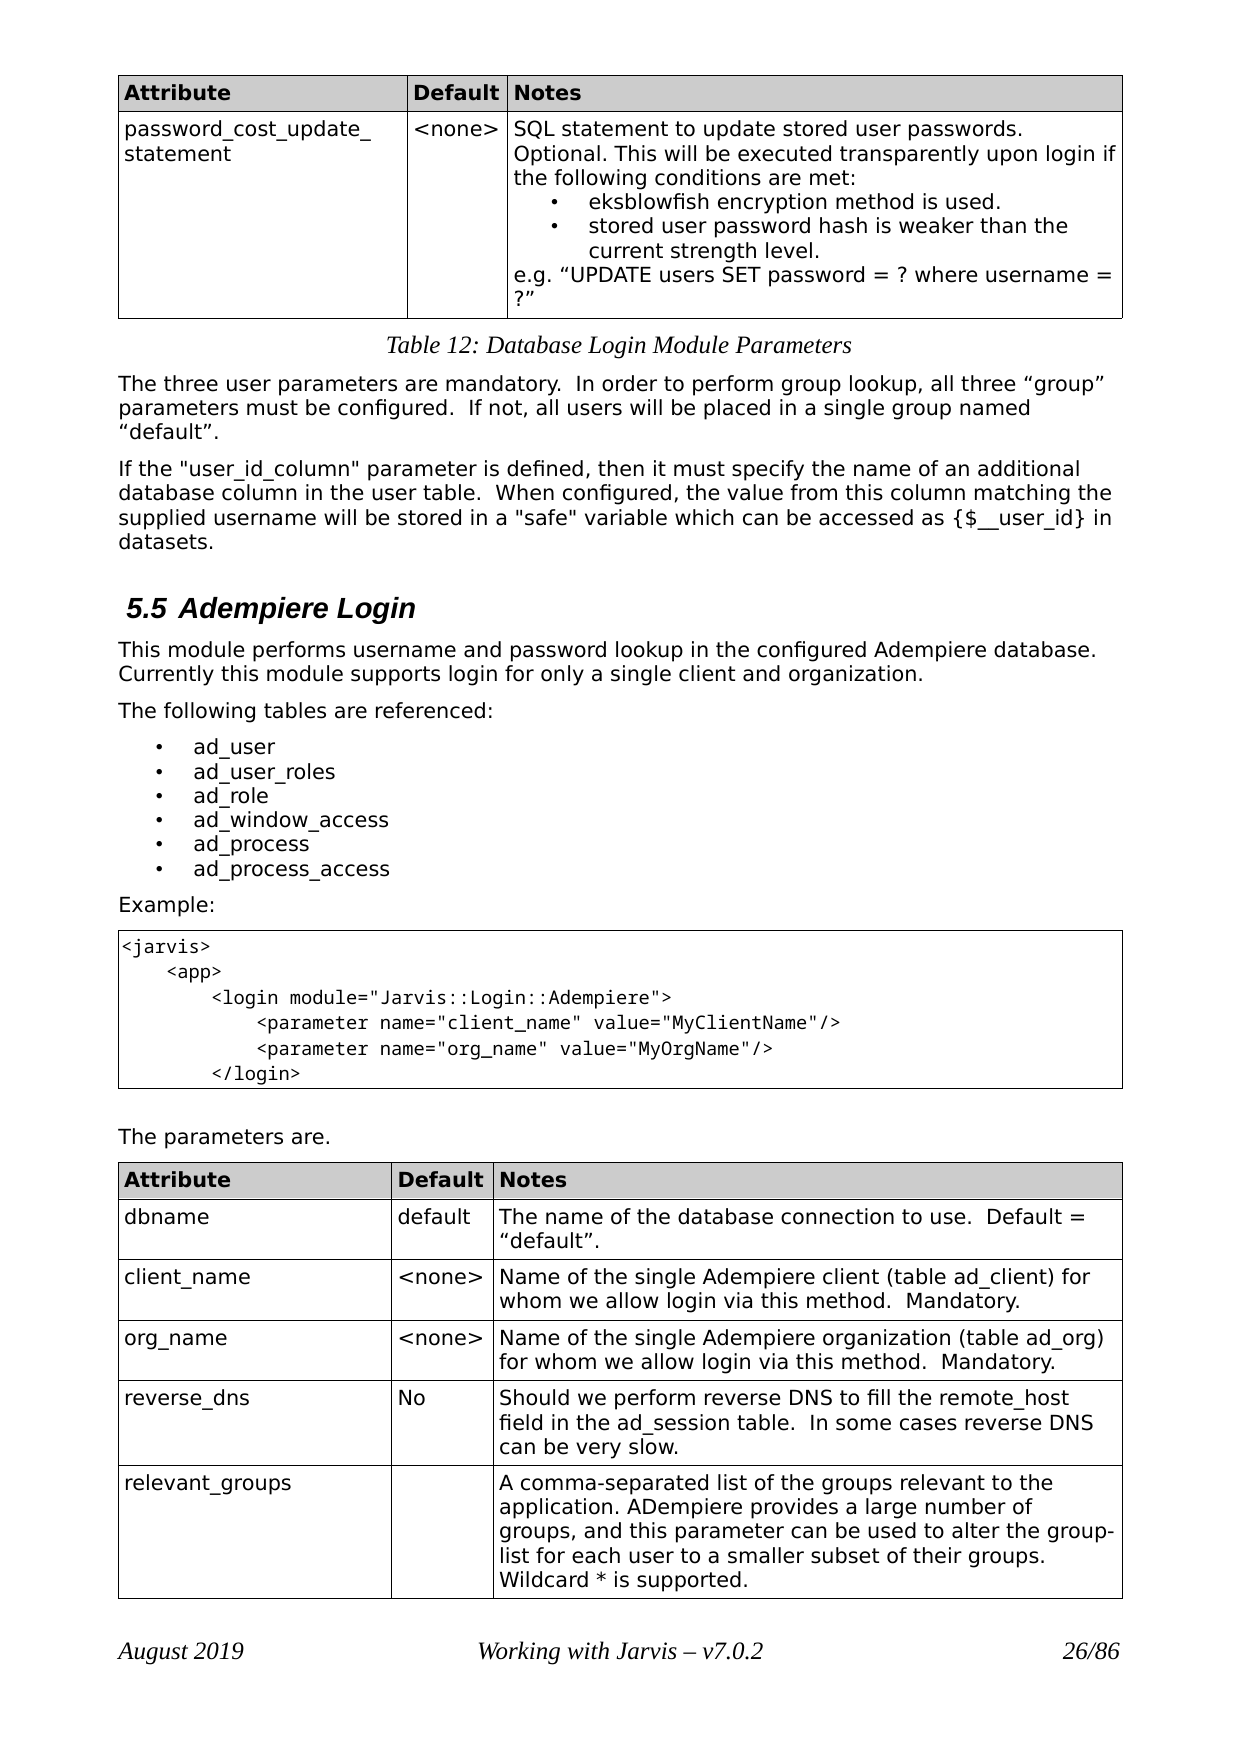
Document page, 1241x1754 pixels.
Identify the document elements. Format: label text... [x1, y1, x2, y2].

text <login module="Jarvis::Login::Adempiere"> [119, 981, 1122, 1007]
table_cell reverse_dns [119, 1381, 391, 1465]
table_cell default [392, 1200, 493, 1259]
text Table 12: Database Login Module Parameters [118, 330, 1122, 359]
text <parameter name="client_name" value="MyClientName"/> [119, 1007, 1122, 1032]
table_header Attribute [119, 1163, 391, 1198]
table_cell A comma-separated list of the groups relevant to the application. ADempiere provides a large number of groups, and this parameter can be used to alter the group-list for each user to a smaller subset of their groups. Wildcard * is supported. [494, 1466, 1122, 1598]
table_cell password_cost_update_ statement [119, 112, 407, 317]
table_header Notes [494, 1163, 1122, 1198]
table_cell No [392, 1381, 493, 1465]
text <parameter name="org_name" value="MyOrgName"/> [119, 1032, 1122, 1058]
table_cell client_name [119, 1260, 391, 1319]
table_cell <none> [392, 1260, 493, 1319]
text If the "user_id_column" parameter is defined, then it must specify the name of an additional database column in the user table. When configured, the value from this column matching the supplied username will be stored in a "safe" variable which can be accessed as {$__user_id} in datasets. [118, 457, 1122, 554]
list ad_window_access [156, 808, 1122, 832]
table_cell <none> [392, 1321, 493, 1380]
table_cell Name of the single Adempiere organization (table ad_org) for whom we allow login via this method. Mandatory. [494, 1321, 1122, 1380]
table_cell <none> [408, 112, 507, 317]
table_cell The name of the database connection to use. Default = “default”. [494, 1200, 1122, 1259]
table_cell relevant_groups [119, 1466, 391, 1598]
table_header Attribute [119, 76, 407, 111]
text The three user parameters are mandatory. In order to perform group lookup, all three “group” parameters must be configured. If not, all users will be placed in a single group named “default”. [118, 372, 1122, 444]
table_header Default [408, 76, 507, 111]
table_cell Should we perform reverse DNS to fill the remote_host field in the ad_session table. In some cases reverse DNS can be very slow. [494, 1381, 1122, 1465]
table_cell dbname [119, 1200, 391, 1259]
table_header Default [392, 1163, 493, 1198]
list ad_user_roles [156, 760, 1122, 784]
text The parameters are. [118, 1125, 1122, 1150]
text The following tables are referenced: [118, 699, 1122, 723]
text Example: [118, 893, 1122, 918]
text </login> [119, 1058, 1122, 1088]
table_cell Name of the single Adempiere client (table ad_client) for whom we allow login via this method. Mandatory. [494, 1260, 1122, 1319]
table_cell [392, 1466, 493, 1598]
text This module performs username and password lookup in the configured Adempiere database. Currently this module supports login for only a single client and organization. [118, 638, 1122, 686]
list ad_user [156, 735, 1122, 760]
list ad_role [156, 784, 1122, 808]
subtitle Adempiere Login [118, 592, 1122, 625]
table_cell org_name [119, 1321, 391, 1380]
text <jarvis> [119, 931, 1122, 956]
table_header Notes [508, 76, 1122, 111]
list ad_process_access [156, 857, 1122, 881]
list ad_process [156, 832, 1122, 857]
text <app> [119, 956, 1122, 981]
table_cell SQL statement to update stored user passwords. Optional. This will be executed transparently upon login if the following conditions are met: eksblowfish encryption method is used. stored user password hash is weaker than the current strength level. e.g. “UPDATE users SET password = ? where username = ?” [508, 112, 1122, 317]
